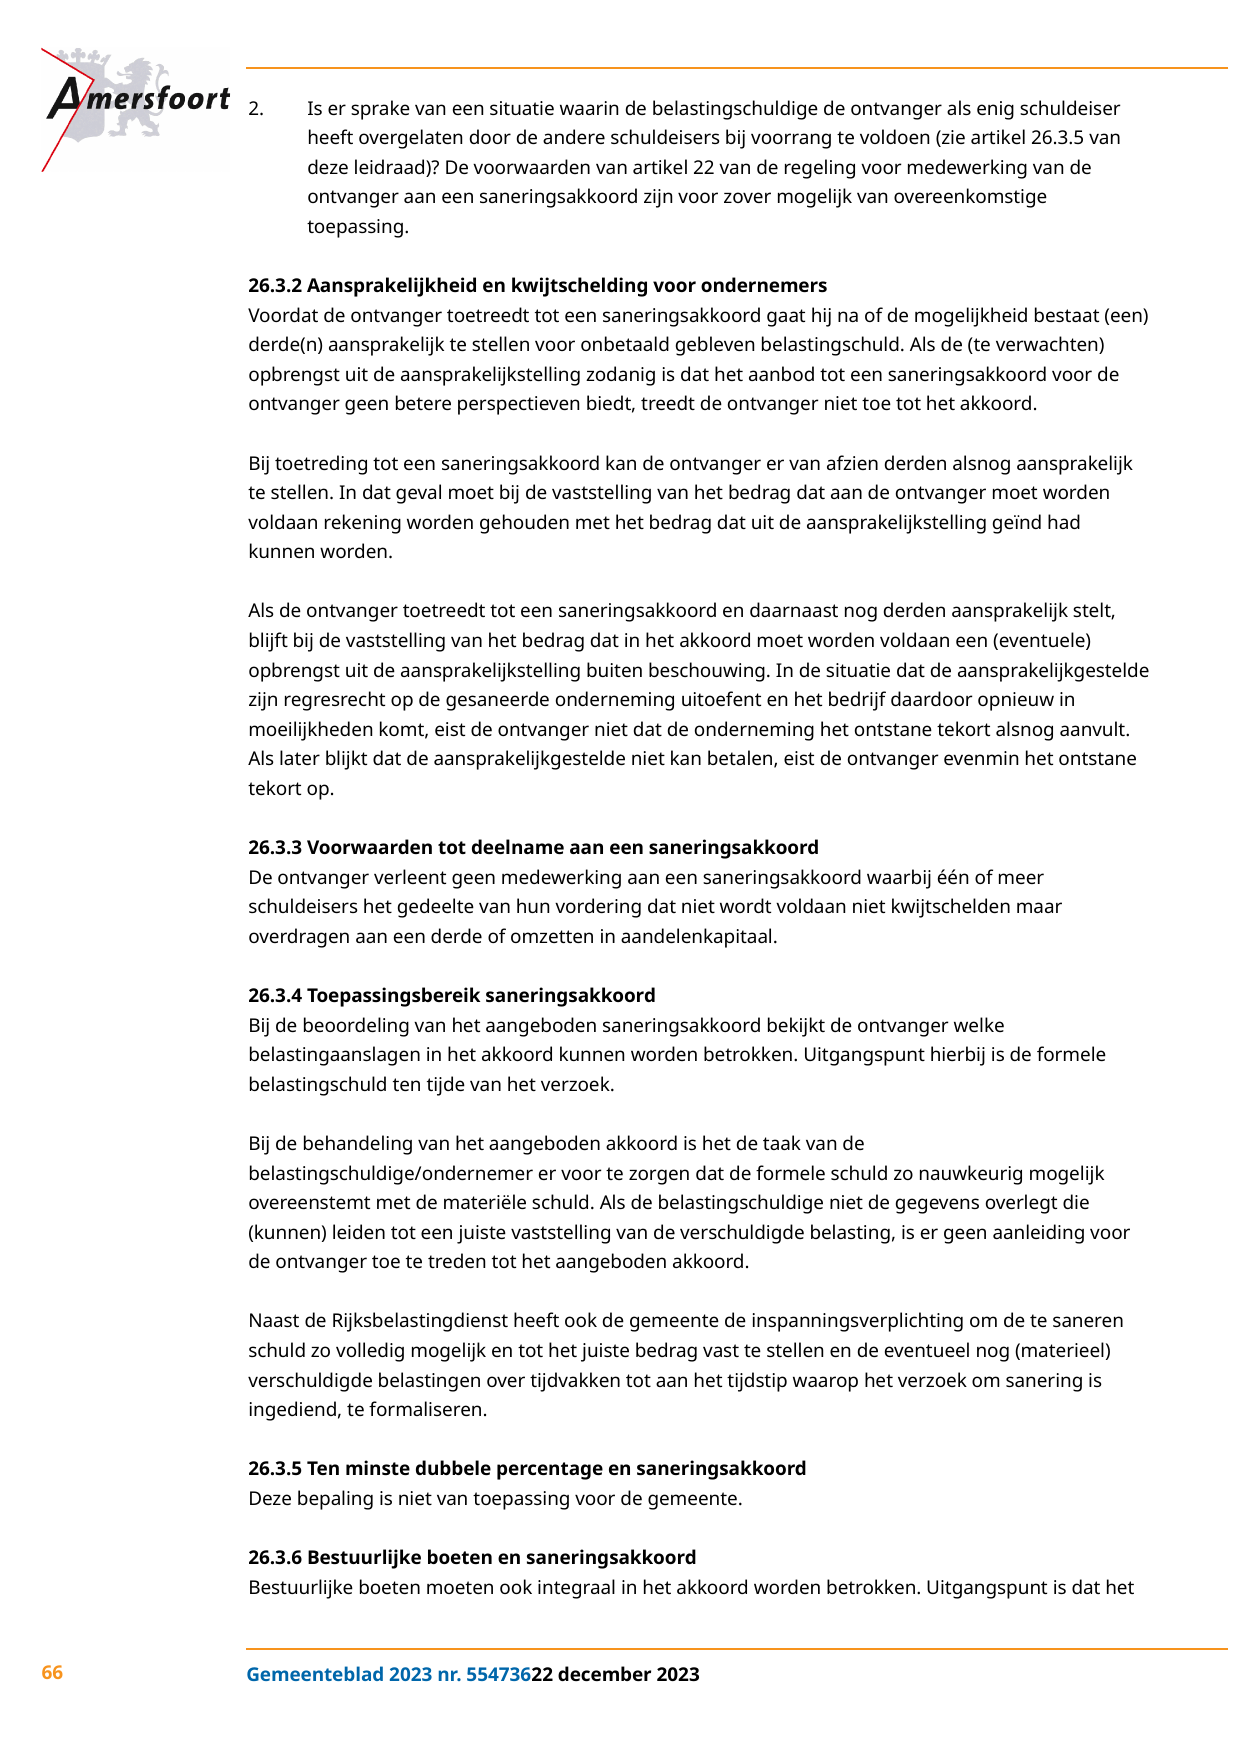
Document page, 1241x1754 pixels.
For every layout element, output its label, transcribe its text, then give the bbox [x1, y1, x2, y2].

text Bij toetreding tot een saneringsakkoord kan de ontvanger er van afzien derden alsnog aansprakelijk te stellen. In dat geval moet bij de vaststelling van het bedrag dat aan de ontvanger moet worden voldaan rekening worden gehouden met het bedrag dat uit de aansprakelijkstelling geïnd had kunnen worden. [248, 450, 1152, 564]
text Bij de behandeling van het aangeboden akkoord is het de taak van de belastingschuldige/ondernemer er voor te zorgen dat de formele schuld zo nauwkeurig mogelijk overeenstemt met de materiële schuld. Als de belastingschuldige niet de gegevens overlegt die (kunnen) leiden tot een juiste vaststelling van de verschuldigde belasting, is er geen aanleiding voor de ontvanger toe te treden tot het aangeboden akkoord. [248, 1130, 1152, 1274]
text Bestuurlijke boeten moeten ook integraal in het akkoord worden betrokken. Uitgangspunt is dat het [248, 1574, 1152, 1600]
text 26.3.6 Bestuurlijke boeten en saneringsakkoord [248, 1544, 1152, 1570]
text Als de ontvanger toetreedt tot een saneringsakkoord en daarnaast nog derden aansprakelijk stelt, blijft bij de vaststelling van het bedrag dat in het akkoord moet worden voldaan een (eventuele) opbrengst uit de aansprakelijkstelling buiten beschouwing. In de situatie dat de aansprakelijkgestelde zijn regresrecht op de gesaneerde onderneming uitoefent en het bedrijf daardoor opnieuw in moeilijkheden komt, eist de ontvanger niet dat de onderneming het ontstane tekort alsnog aanvult. Als later blijkt dat de aansprakelijkgestelde niet kan betalen, eist de ontvanger evenmin het ontstane tekort op. [248, 598, 1152, 801]
text De ontvanger verleent geen medewerking aan een saneringsakkoord waarbij één of meer schuldeisers het gedeelte van hun vordering dat niet wordt voldaan niet kwijtschelden maar overdragen aan een derde of omzetten in aandelenkapitaal. [248, 864, 1152, 949]
text 26.3.3 Voorwaarden tot deelname aan een saneringsakkoord [248, 834, 1152, 860]
list Is er sprake van een situatie waarin de belastingschuldige de ontvanger als enig schuldeiser heeft overgelaten door de andere schuldeisers bij voorrang te voldoen (zie artikel 26.3.5 van deze leidraad)? De voorwaarden van artikel 22 van de regeling voor medewerking van de ontvanger aan een saneringsakkoord zijn voor zover mogelijk van overeenkomstige toepassing. [248, 95, 1152, 239]
text Voordat de ontvanger toetreedt tot een saneringsakkoord gaat hij na of de mogelijkheid bestaat (een) derde(n) aansprakelijk te stellen voor onbetaald gebleven belastingschuld. Als de (te verwachten) opbrengst uit de aansprakelijkstelling zodanig is dat het aanbod tot een saneringsakkoord voor de ontvanger geen betere perspectieven biedt, treedt de ontvanger niet toe tot het akkoord. [248, 302, 1152, 416]
text Naast de Rijksbelastingdienst heeft ook de gemeente de inspanningsverplichting om de te saneren schuld zo volledig mogelijk en tot het juiste bedrag vast te stellen en de eventueel nog (materieel) verschuldigde belastingen over tijdvakken tot aan het tijdstip waarop het verzoek om sanering is ingediend, te formaliseren. [248, 1308, 1152, 1422]
text 26.3.5 Ten minste dubbele percentage en saneringsakkoord [248, 1456, 1152, 1481]
text 26.3.4 Toepassingsbereik saneringsakkoord [248, 982, 1152, 1008]
picture [41, 47, 231, 172]
text Bij de beoordeling van het aangeboden saneringsakkoord bekijkt de ontvanger welke belastingaanslagen in het akkoord kunnen worden betrokken. Uitgangspunt hierbij is de formele belastingschuld ten tijde van het verzoek. [248, 1012, 1152, 1097]
text Deze bepaling is niet van toepassing voor de gemeente. [248, 1485, 1152, 1511]
text 26.3.2 Aansprakelijkheid en kwijtschelding voor ondernemers [248, 272, 1152, 298]
